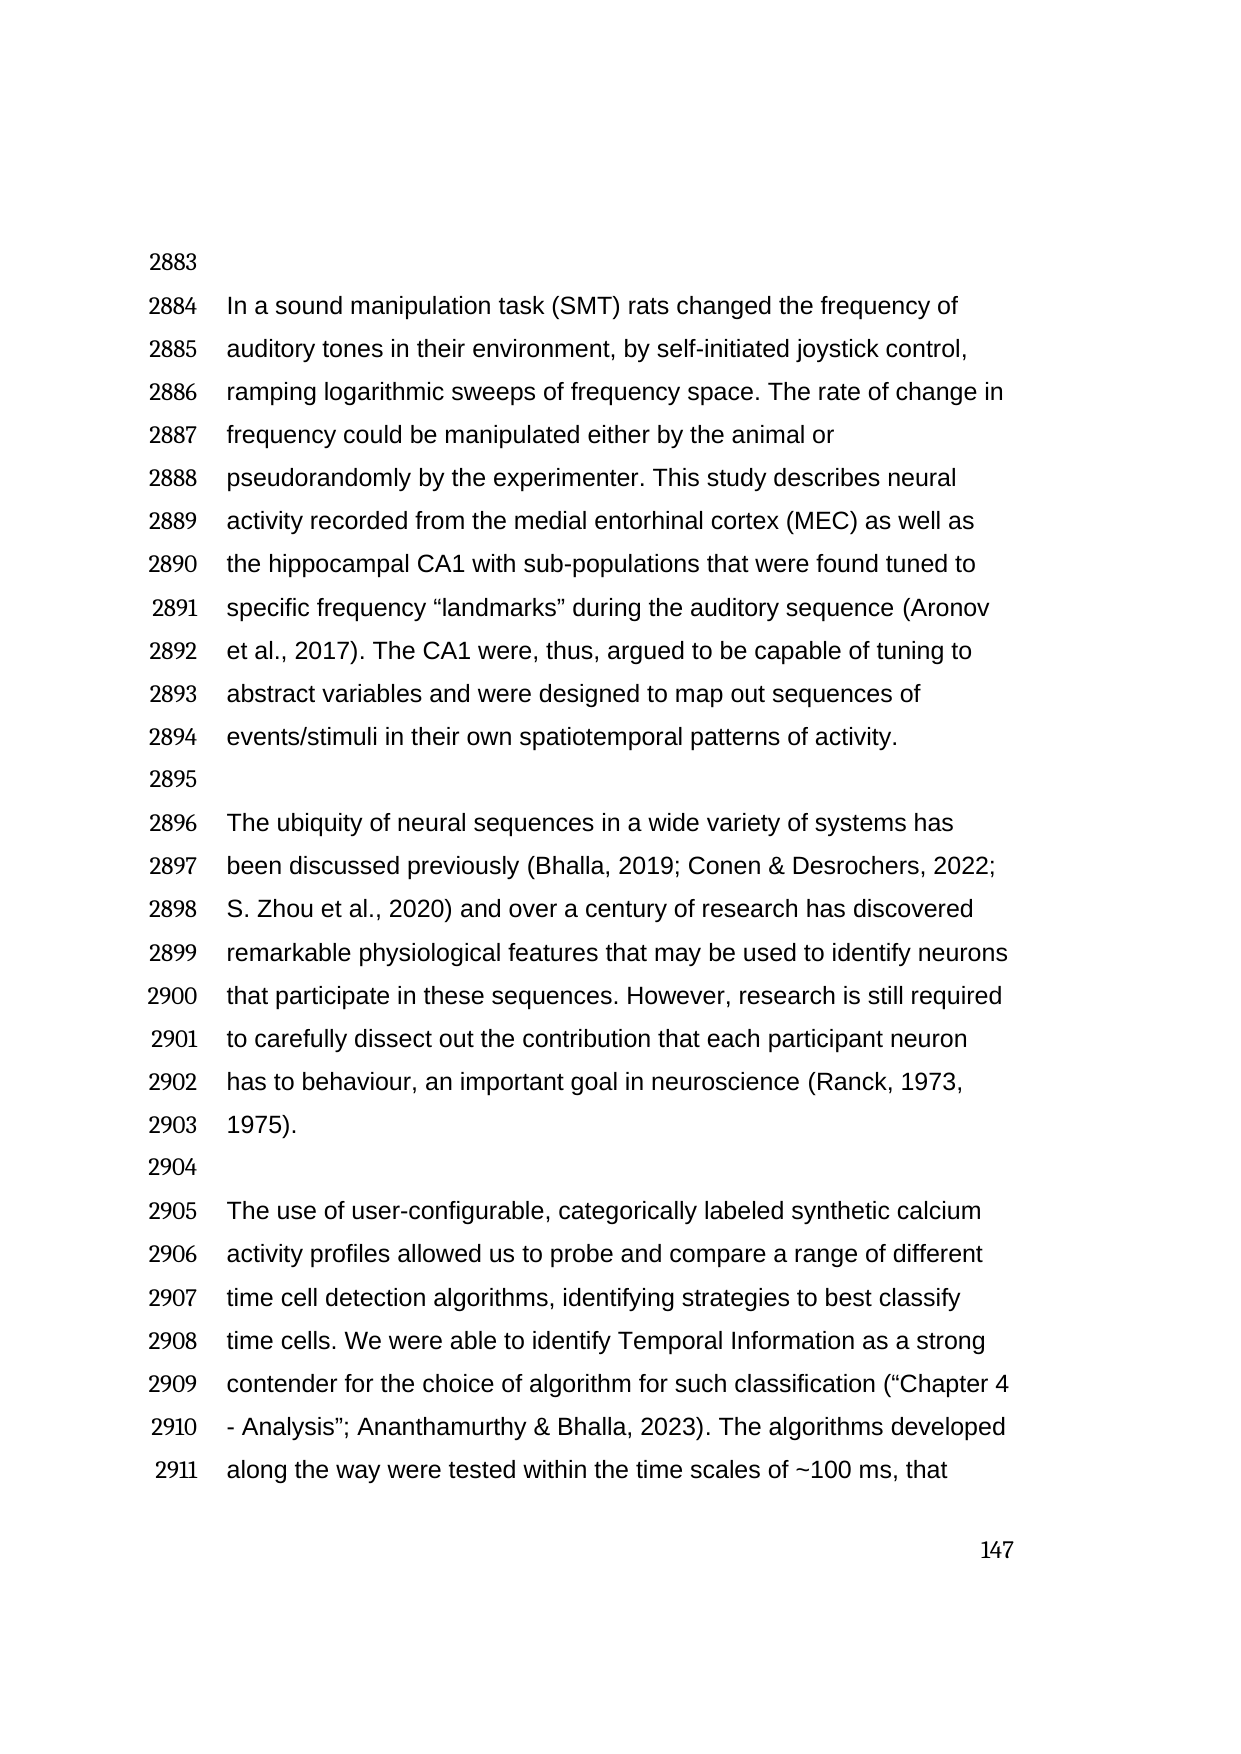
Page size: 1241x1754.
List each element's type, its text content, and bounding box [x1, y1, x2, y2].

text The ubiquity of neural sequences in a wide variety of systems has been discussed previously (Bhalla, 2019; Conen & Desrochers, 2022; S. Zhou et al., 2020) and over a century of research has discovered remarkable physiological features that may be used to identify neurons that participate in these sequences. However, research is still required to carefully dissect out the contribution that each participant neuron has to behaviour, an important goal in neuroscience (Ranck, 1973, 1975)⁠. [226, 808, 1014, 1139]
text The use of user-configurable, categorically labeled synthetic calcium activity profiles allowed us to probe and compare a range of different time cell detection algorithms, identifying strategies to best classify time cells. We were able to identify Temporal Information as a strong contender for the choice of algorithm for such classification (“Chapter 4 - Analysis”; Ananthamurthy & Bhalla, 2023)⁠. The algorithms developed along the way were tested within the time scales of ~100 ms, that [226, 1196, 1014, 1484]
text In a sound manipulation task (SMT) rats changed the frequency of auditory tones in their environment, by self-initiated joystick control, ramping logarithmic sweeps of frequency space. The rate of change in frequency could be manipulated either by the animal or pseudorandomly by the experimenter. This study describes neural activity recorded from the medial entorhinal cortex (MEC) as well as the hippocampal CA1 with sub-populations that were found tuned to specific frequency “landmarks” during the auditory sequence (Aronov et al., 2017). The CA1 were, thus, argued to be capable of tuning to abstract variables and were designed to map out sequences of events/stimuli in their own spatiotemporal patterns of activity. [226, 291, 1014, 751]
